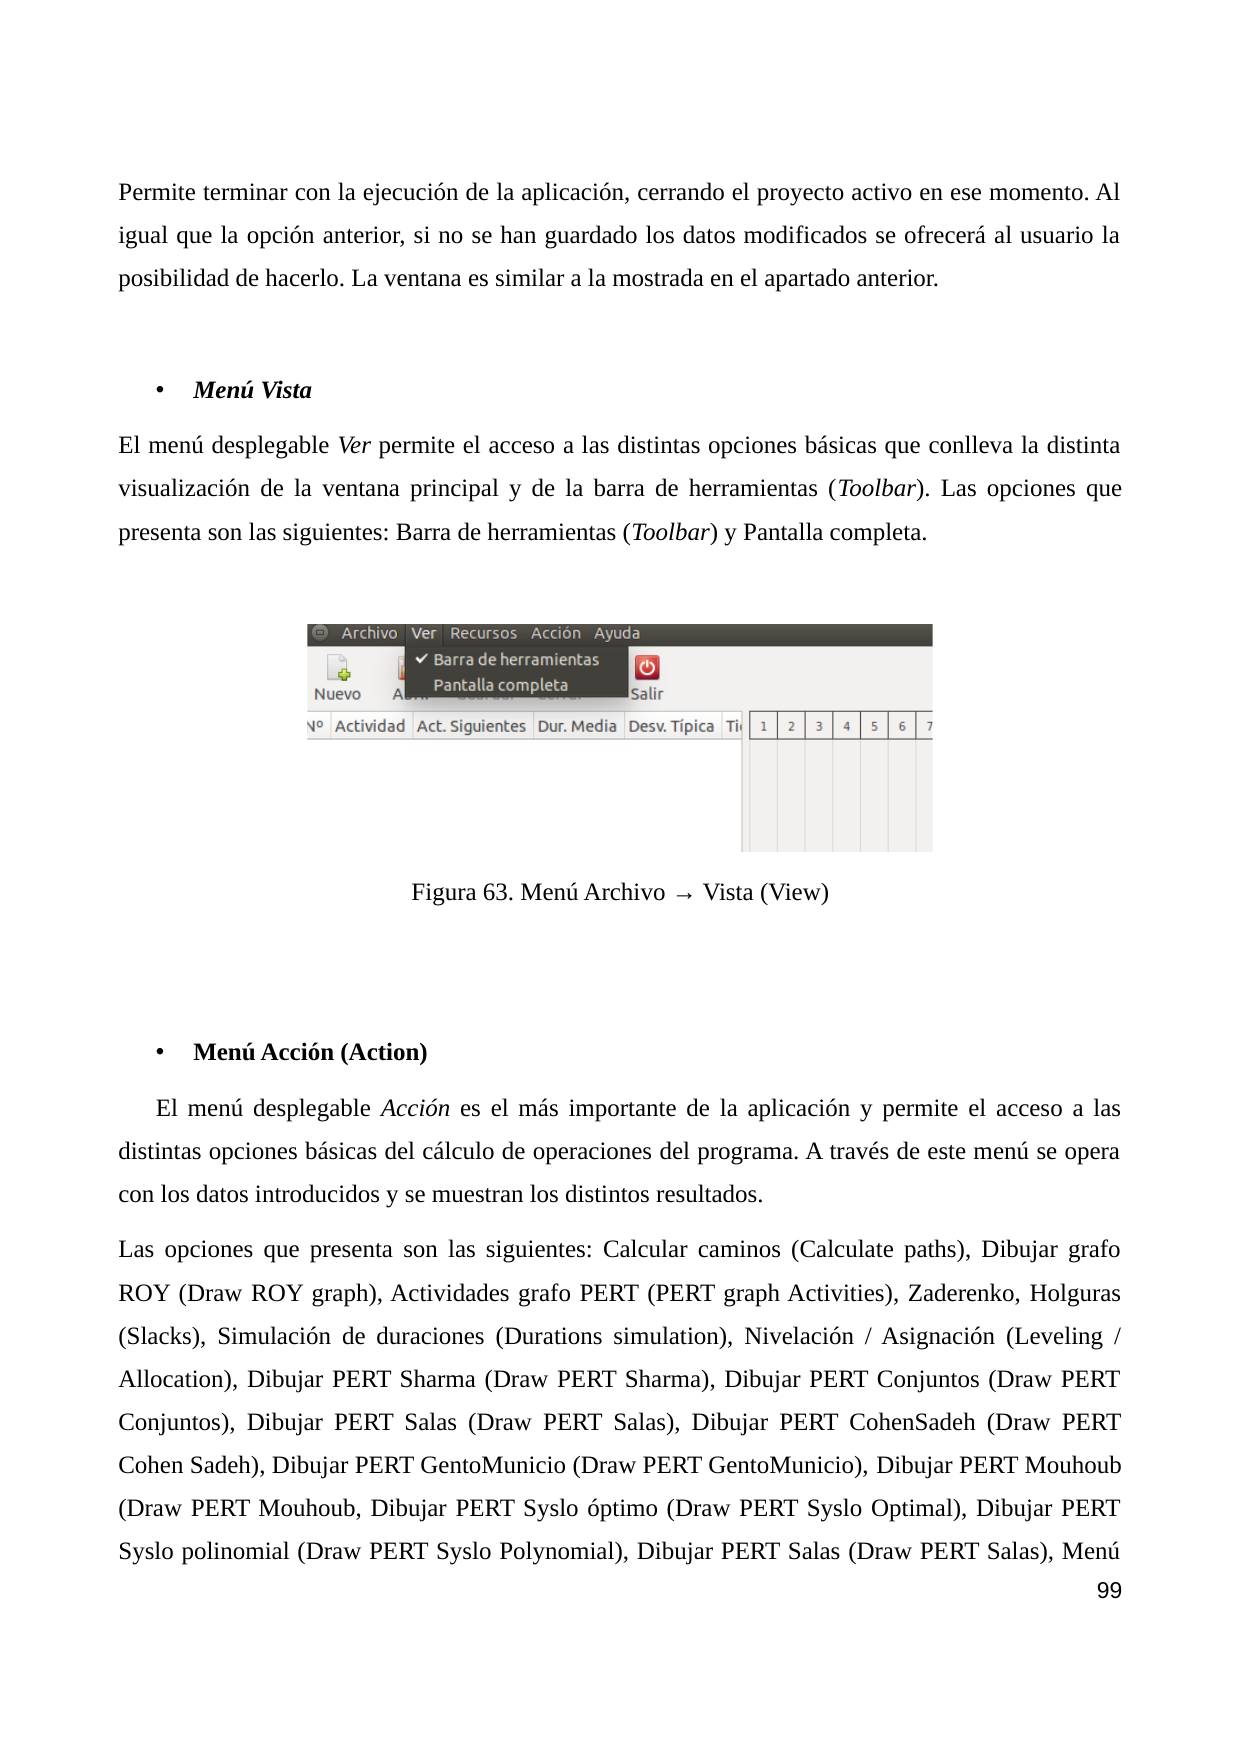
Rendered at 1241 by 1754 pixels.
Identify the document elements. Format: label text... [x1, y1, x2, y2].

text Permite terminar con la ejecución de la aplicación, cerrando el proyecto activo en ese momento. Al igual que la opción anterior, si no se han guardado los datos modificados se ofrecerá al usuario la posibilidad de hacerlo. La ventana es similar a la mostrada en el apartado anterior. [118, 177, 1122, 292]
text Figura 63. Menú Archivo → Vista (View) [118, 877, 1122, 906]
list Menú Acción (Action) [156, 1037, 1122, 1066]
text Las opciones que presenta son las siguientes: Calcular caminos (Calculate paths), Dibujar grafo ROY (Draw ROY graph), Actividades grafo PERT (PERT graph Activities), Zaderenko, Holguras (Slacks), Simulación de duraciones (Durations simulation), Nivelación / Asignación (Leveling / Allocation), Dibujar PERT Sharma (Draw PERT Sharma), Dibujar PERT Conjuntos (Draw PERT Conjuntos), Dibujar PERT Salas (Draw PERT Salas), Dibujar PERT CohenSadeh (Draw PERT Cohen Sadeh), Dibujar PERT GentoMunicio (Draw PERT GentoMunicio), Dibujar PERT Mouhoub (Draw PERT Mouhoub, Dibujar PERT Syslo óptimo (Draw PERT Syslo Optimal), Dibujar PERT Syslo polinomial (Draw PERT Syslo Polynomial), Dibujar PERT Salas (Draw PERT Salas), Menú [118, 1234, 1122, 1565]
list Menú Vista [156, 375, 1122, 403]
picture [307, 624, 394, 837]
text El menú desplegable Ver permite el acceso a las distintas opciones básicas que conlleva la distinta visualización de la ventana principal y de la barra de herramientas (Toolbar). Las opciones que presenta son las siguientes: Barra de herramientas (Toolbar) y Pantalla completa. [118, 430, 1122, 545]
text El menú desplegable Acción es el más importante de la aplicación y permite el acceso a las distintas opciones básicas del cálculo de operaciones del programa. A través de este menú se opera con los datos introducidos y se muestran los distintos resultados. [118, 1093, 1122, 1208]
